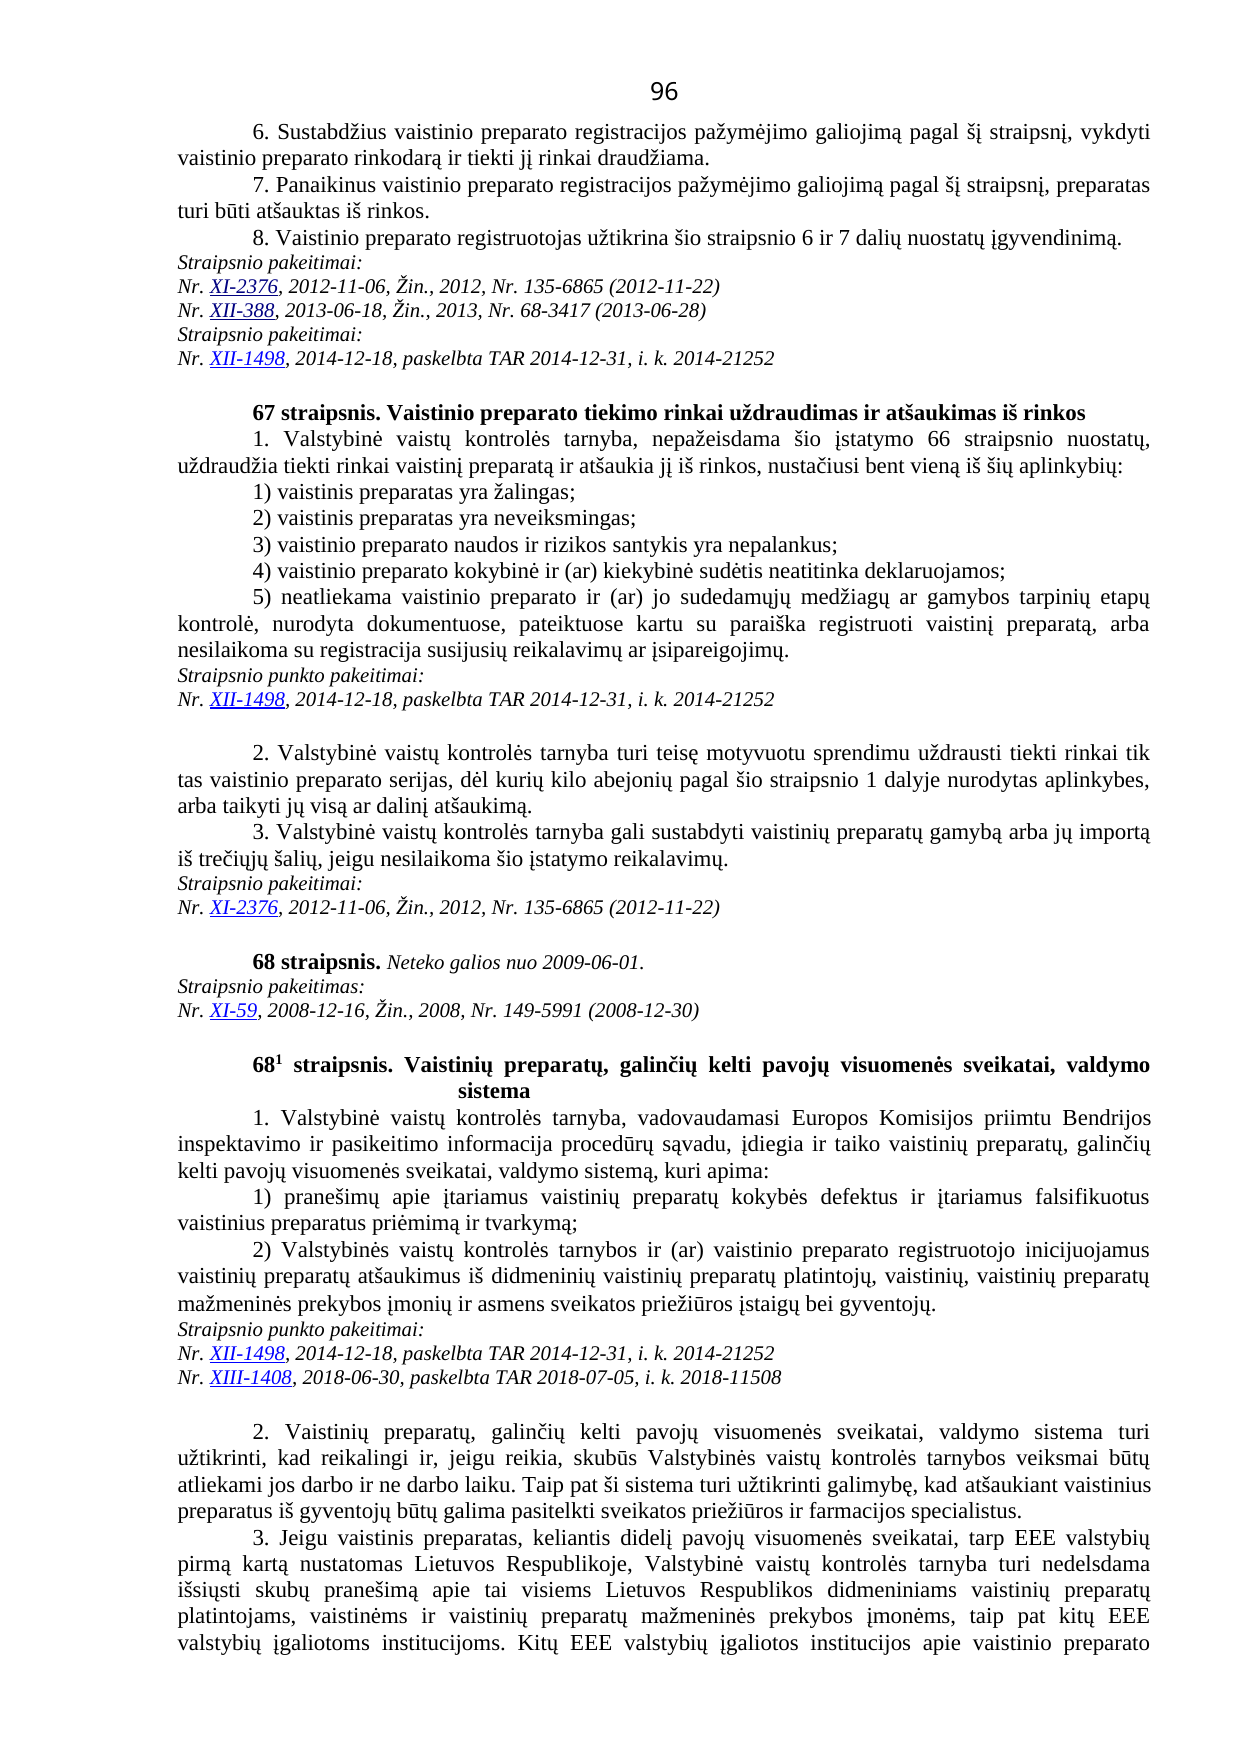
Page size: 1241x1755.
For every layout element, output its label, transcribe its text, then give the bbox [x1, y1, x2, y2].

text 3) vaistinio preparato naudos ir rizikos santykis yra nepalankus; [177, 531, 1152, 557]
text Straipsnio pakeitimai: [177, 322, 1152, 346]
text Nr. XIII-1408, 2018-06-30, paskelbta TAR 2018-07-05, i. k. 2018-11508 [177, 1365, 1152, 1389]
text 2. Vaistinių preparatų, galinčių kelti pavojų visuomenės sveikatai, valdymo sistema turi užtikrinti, kad reikalingi ir, jeigu reikia, skubūs Valstybinės vaistų kontrolės tarnybos veiksmai būtų atliekami jos darbo ir ne darbo laiku. Taip pat ši sistema turi užtikrinti galimybę, kad atšaukiant vaistinius preparatus iš gyventojų būtų galima pasitelkti sveikatos priežiūros ir farmacijos specialistus. [177, 1418, 1152, 1523]
text 68 straipsnis. Neteko galios nuo 2009-06-01. [177, 948, 1152, 974]
text Straipsnio punkto pakeitimai: [177, 1317, 1152, 1341]
text Nr. XII-1498, 2014-12-18, paskelbta TAR 2014-12-31, i. k. 2014-21252 [177, 346, 1152, 370]
text Nr. XI-2376, 2012-11-06, Žin., 2012, Nr. 135-6865 (2012-11-22) [177, 274, 1152, 298]
text 1) vaistinis preparatas yra žalingas; [177, 478, 1152, 504]
text Straipsnio pakeitimai: [177, 250, 1152, 274]
text Nr. XI-2376, 2012-11-06, Žin., 2012, Nr. 135-6865 (2012-11-22) [177, 895, 1152, 919]
text 4) vaistinio preparato kokybinė ir (ar) kiekybinė sudėtis neatitinka deklaruojamos; [177, 557, 1152, 583]
text Straipsnio punkto pakeitimai: [177, 662, 1152, 687]
text 7. Panaikinus vaistinio preparato registracijos pažymėjimo galiojimą pagal šį straipsnį, preparatas turi būti atšauktas iš rinkos. [177, 171, 1152, 223]
text 1) pranešimų apie įtariamus vaistinių preparatų kokybės defektus ir įtariamus falsifikuotus vaistinius preparatus priėmimą ir tvarkymą; [177, 1183, 1152, 1236]
text 5) neatliekama vaistinio preparato ir (ar) jo sudedamųjų medžiagų ar gamybos tarpinių etapų kontrolė, nurodyta dokumentuose, pateiktuose kartu su paraiška registruoti vaistinį preparatą, arba nesilaikoma su registracija susijusių reikalavimų ar įsipareigojimų. [177, 583, 1152, 662]
text Nr. XI-59, 2008-12-16, Žin., 2008, Nr. 149-5991 (2008-12-30) [177, 998, 1152, 1022]
text 67 straipsnis. Vaistinio preparato tiekimo rinkai uždraudimas ir atšaukimas iš rinkos [252, 399, 1152, 425]
text 3. Jeigu vaistinis preparatas, keliantis didelį pavojų visuomenės sveikatai, tarp EEE valstybių pirmą kartą nustatomas Lietuvos Respublikoje, Valstybinė vaistų kontrolės tarnyba turi nedelsdama išsiųsti skubų pranešimą apie tai visiems Lietuvos Respublikos didmeniniams vaistinių preparatų platintojams, vaistinėms ir vaistinių preparatų mažmeninės prekybos įmonėms, taip pat kitų EEE valstybių įgaliotoms institucijoms. Kitų EEE valstybių įgaliotos institucijos apie vaistinio preparato [177, 1523, 1152, 1655]
text Straipsnio pakeitimai: [177, 871, 1152, 895]
text 2) vaistinis preparatas yra neveiksmingas; [177, 504, 1152, 531]
text Nr. XII-388, 2013-06-18, Žin., 2013, Nr. 68-3417 (2013-06-28) [177, 298, 1152, 322]
text 6. Sustabdžius vaistinio preparato registracijos pažymėjimo galiojimą pagal šį straipsnį, vykdyti vaistinio preparato rinkodarą ir tiekti jį rinkai draudžiama. [177, 118, 1152, 171]
text 681 straipsnis. Vaistinių preparatų, galinčių kelti pavojų visuomenės sveikatai, valdymo sistema [252, 1051, 1152, 1104]
text 1. Valstybinė vaistų kontrolės tarnyba, nepažeisdama šio įstatymo 66 straipsnio nuostatų, uždraudžia tiekti rinkai vaistinį preparatą ir atšaukia jį iš rinkos, nustačiusi bent vieną iš šių aplinkybių: [177, 425, 1152, 478]
text 8. Vaistinio preparato registruotojas užtikrina šio straipsnio 6 ir 7 dalių nuostatų įgyvendinimą. [177, 223, 1152, 250]
text 1. Valstybinė vaistų kontrolės tarnyba, vadovaudamasi Europos Komisijos priimtu Bendrijos inspektavimo ir pasikeitimo informacija procedūrų sąvadu, įdiegia ir taiko vaistinių preparatų, galinčių kelti pavojų visuomenės sveikatai, valdymo sistemą, kuri apima: [177, 1104, 1152, 1183]
text 2. Valstybinė vaistų kontrolės tarnyba turi teisę motyvuotu sprendimu uždrausti tiekti rinkai tik tas vaistinio preparato serijas, dėl kurių kilo abejonių pagal šio straipsnio 1 dalyje nurodytas aplinkybes, arba taikyti jų visą ar dalinį atšaukimą. [177, 739, 1152, 818]
text Nr. XII-1498, 2014-12-18, paskelbta TAR 2014-12-31, i. k. 2014-21252 [177, 687, 1152, 711]
text Nr. XII-1498, 2014-12-18, paskelbta TAR 2014-12-31, i. k. 2014-21252 [177, 1341, 1152, 1365]
text Straipsnio pakeitimas: [177, 974, 1152, 998]
text 3. Valstybinė vaistų kontrolės tarnyba gali sustabdyti vaistinių preparatų gamybą arba jų importą iš trečiųjų šalių, jeigu nesilaikoma šio įstatymo reikalavimų. [177, 818, 1152, 871]
text 2) Valstybinės vaistų kontrolės tarnybos ir (ar) vaistinio preparato registruotojo inicijuojamus vaistinių preparatų atšaukimus iš didmeninių vaistinių preparatų platintojų, vaistinių, vaistinių preparatų mažmeninės prekybos įmonių ir asmens sveikatos priežiūros įstaigų bei gyventojų. [177, 1236, 1152, 1317]
